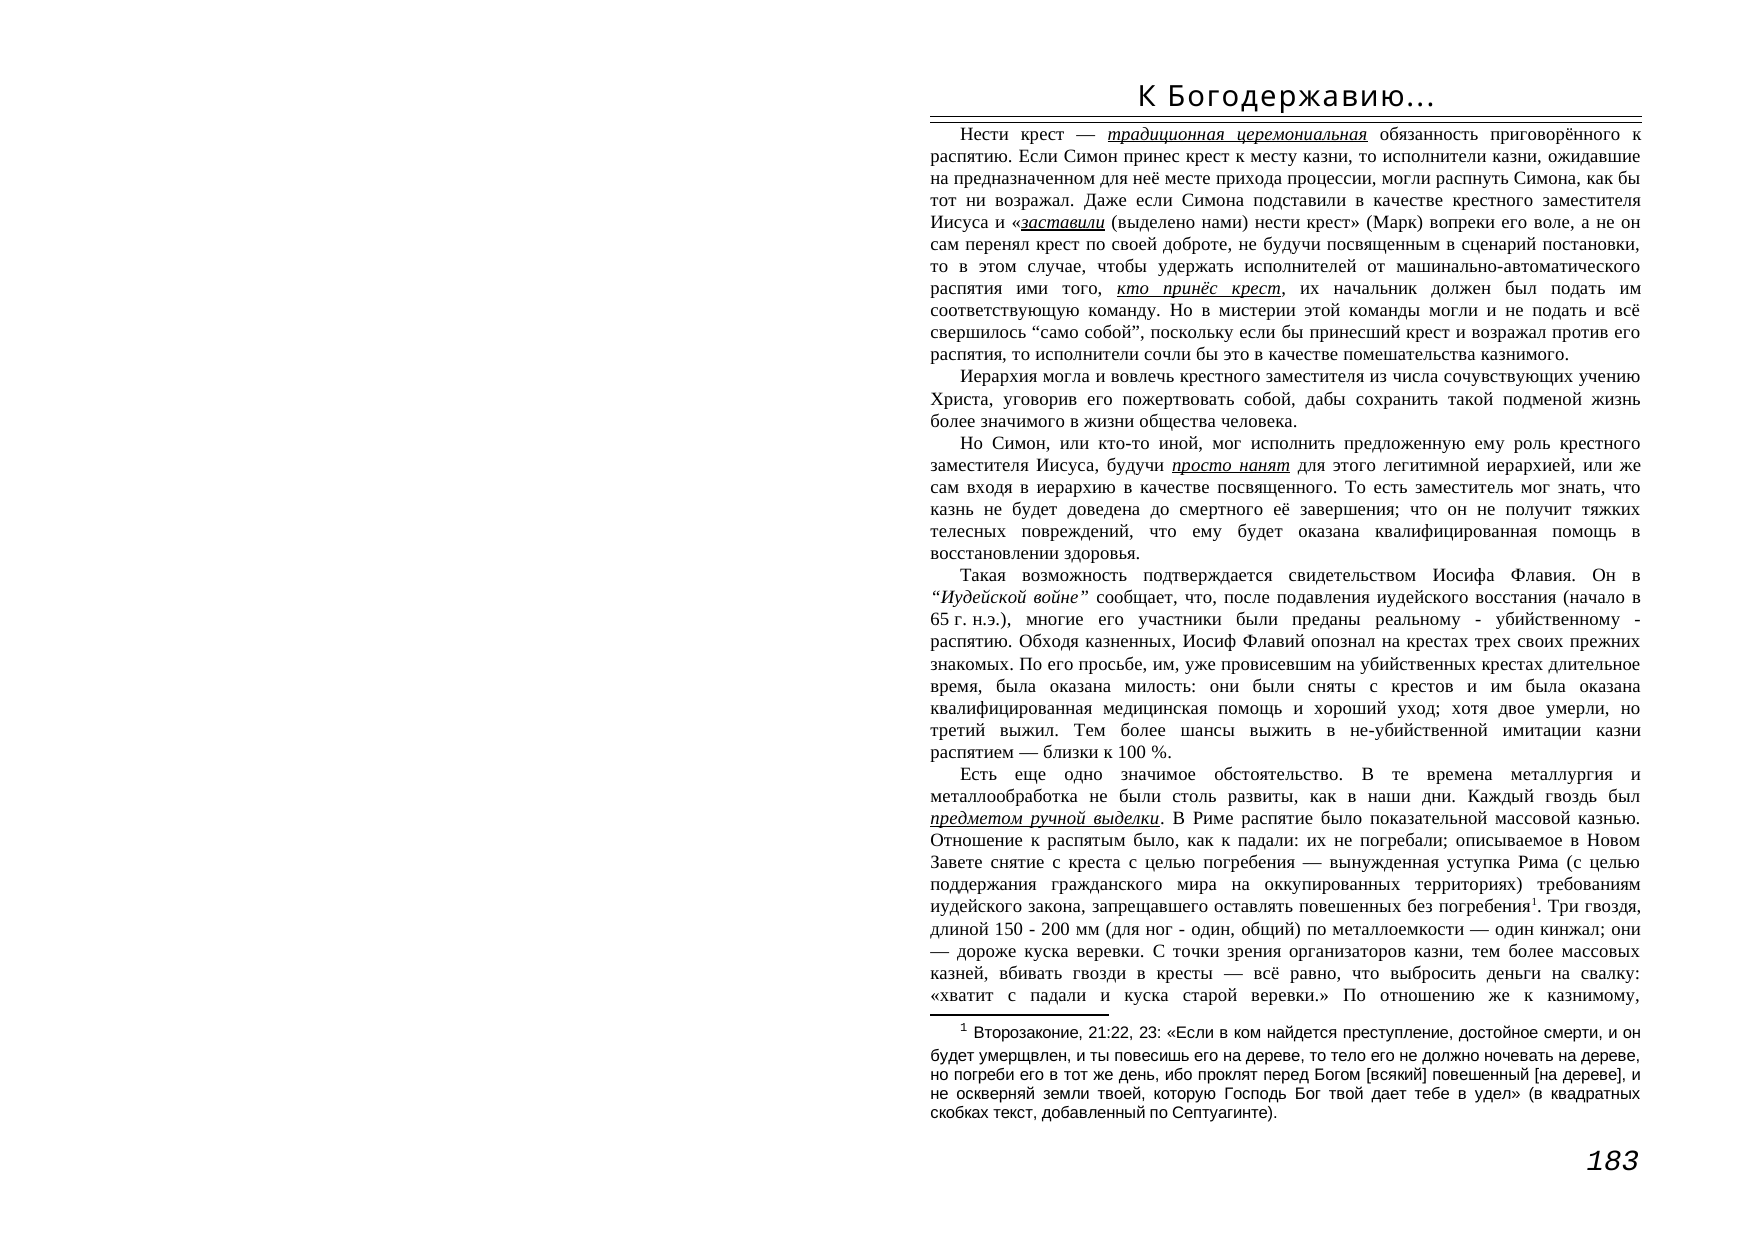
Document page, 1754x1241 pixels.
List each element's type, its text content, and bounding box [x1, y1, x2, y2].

text Нести крест — традиционная церемониальная обязанность приговорённого к распятию. Если Симон принес крест к месту казни, то исполнители казни, ожидавшие на предназначенном для неё месте прихода процессии, могли распнуть Симона, как бы тот ни возражал. Даже если Симона подставили в качестве крестного заместителя Иисуса и «заставили (выделено нами) нести крест» (Марк) вопреки его воле, а не он сам перенял крест по своей доброте, не будучи посвященным в сценарий постановки, то в этом случае, чтобы удержать исполнителей от машинально-автоматического распятия ими того, кто принёс крест, их начальник должен был подать им соответствующую команду. Но в мистерии этой команды могли и не подать и всё свершилось “само собой”, поскольку если бы принесший крест и возражал против его распятия, то исполнители сочли бы это в качестве помешательства казнимого. [930, 123, 1642, 365]
text Второзаконие, 21:22, 23: «Если в ком найдется преступление, достойное смерти, и он будет умерщвлен, и ты повесишь его на дереве, то тело его не должно ночевать на дереве, но погреби его в тот же день, ибо проклят перед Богом [всякий] повешенный [на дереве], и не оскверняй земли твоей, которую Господь Бог твой дает тебе в удел» (в квадратных скобках текст, добавленный по Септуагинте). [930, 1021, 1642, 1122]
text Иерархия могла и вовлечь крестного заместителя из числа сочувствующих учению Христа, уговорив его пожертвовать собой, дабы сохранить такой подменой жизнь более значимого в жизни общества человека. [930, 365, 1642, 431]
text Есть еще одно значимое обстоятельство. В те времена металлургия и металлообработка не были столь развиты, как в наши дни. Каждый гвоздь был предметом ручной выделки. В Риме распятие было показательной массовой казнью. Отношение к распятым было, как к падали: их не погребали; описываемое в Новом Завете снятие с креста с целью погребения — вынужденная уступка Рима (с целью поддержания гражданского мира на оккупированных территориях) требованиям иудейского закона, запрещавшего оставлять повешенных без погребения. Три гвоздя, длиной 150 - 200 мм (для ног - один, общий) по металлоемкости — один кинжал; они — дороже куска веревки. С точки зрения организаторов казни, тем более массовых казней, вбивать гвозди в кресты — всё равно, что выбросить деньги на свалку: «хватит с падали и куска старой веревки.» По отношению же к казнимому, [930, 762, 1642, 1005]
text Такая возможность подтверждается свидетельством Иосифа Флавия. Он в “Иудейской войне” сообщает, что, после подавления иудейского восстания (начало в 65 г. н.э.), многие его участники были преданы реальному - убийственному - распятию. Обходя казненных, Иосиф Флавий опознал на крестах трех своих прежних знакомых. По его просьбе, им, уже провисевшим на убийственных крестах длительное время, была оказана милость: они были сняты с крестов и им была оказана квалифицированная медицинская помощь и хороший уход; хотя двое умерли, но третий выжил. Тем более шансы выжить в не-убийственной имитации казни распятием — близки к 100 %. [930, 564, 1642, 762]
text Но Симон, или кто-то иной, мог исполнить предложенную ему роль крестного заместителя Иисуса, будучи просто нанят для этого легитимной иерархией, или же сам входя в иерархию в качестве посвященного. То есть заместитель мог знать, что казнь не будет доведена до смертного её завершения; что он не получит тяжких телесных повреждений, что ему будет оказана квалифицированная помощь в восстановлении здоровья. [930, 431, 1642, 564]
